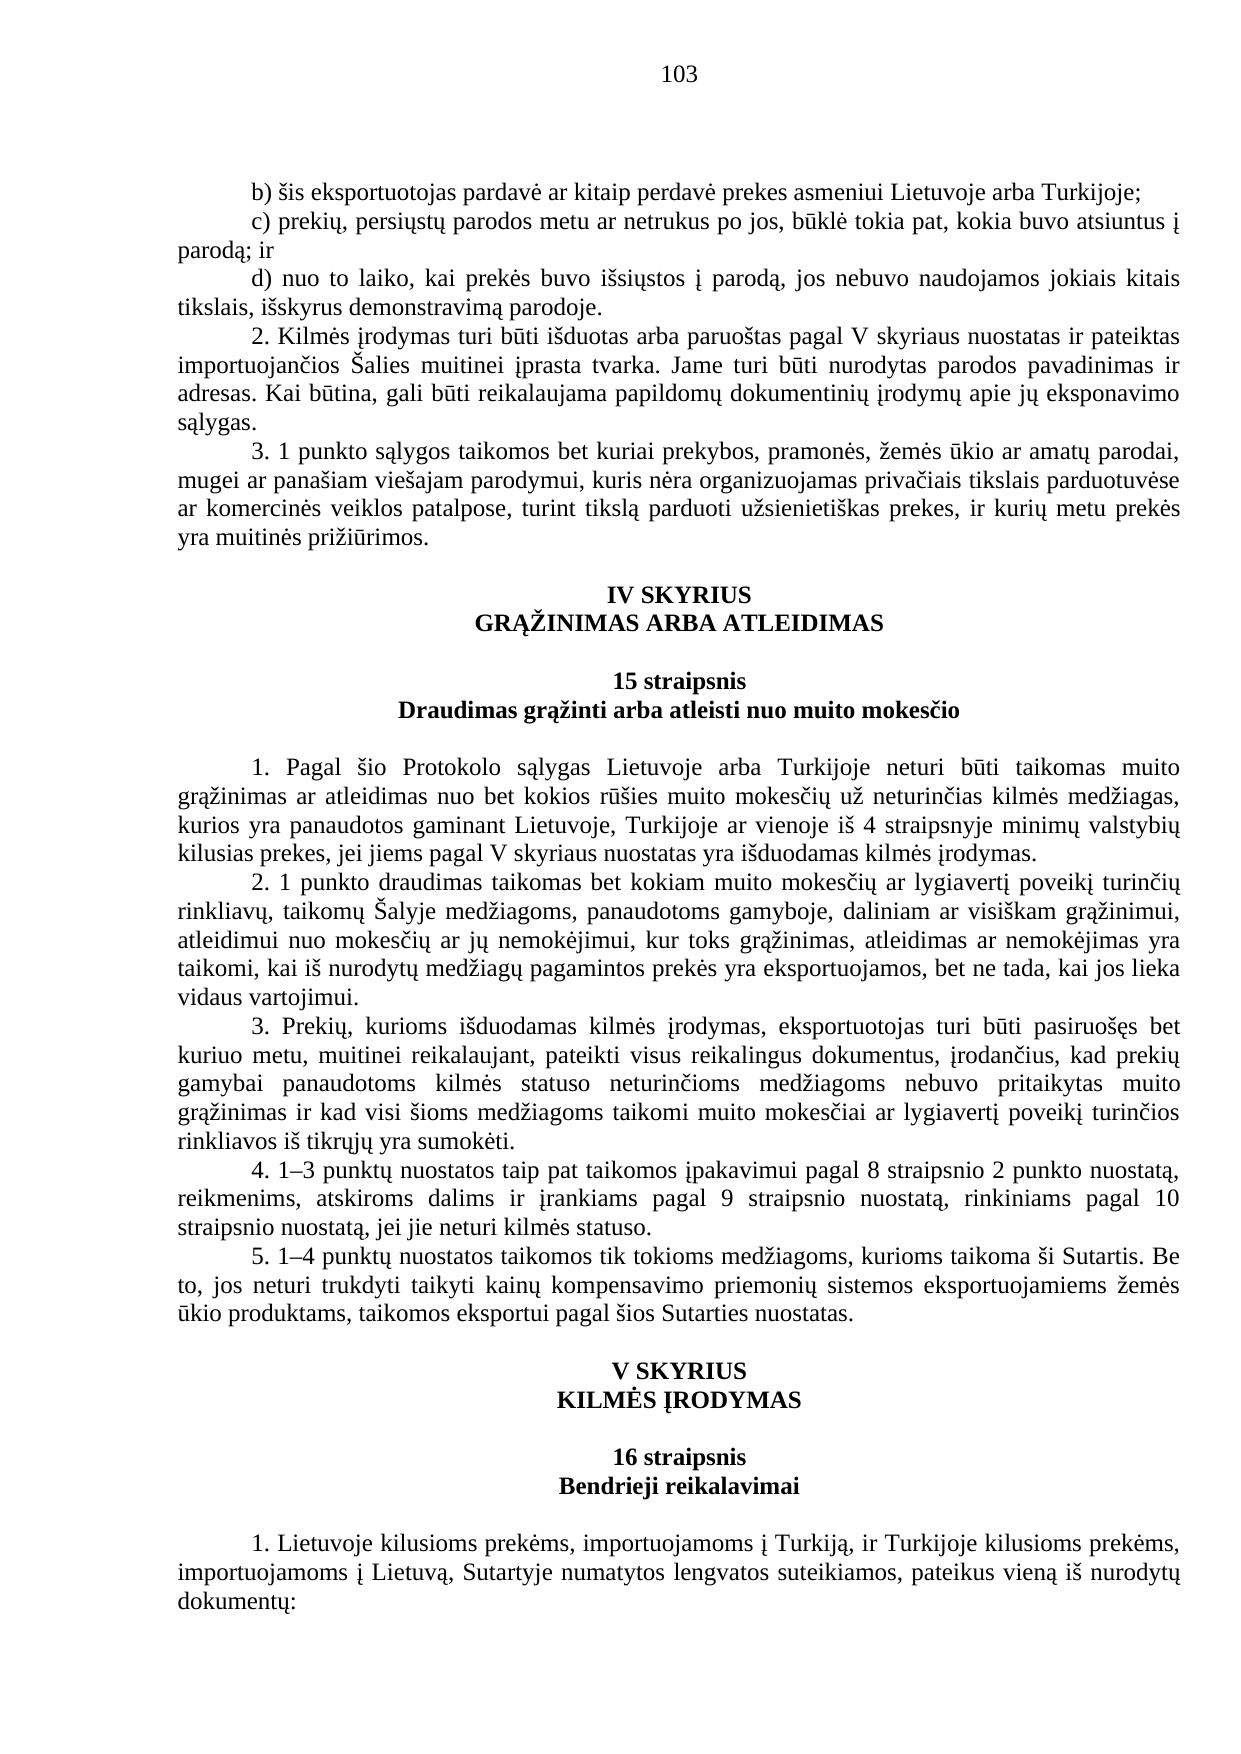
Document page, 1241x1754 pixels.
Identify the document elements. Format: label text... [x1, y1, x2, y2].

text 1. Lietuvoje kilusioms prekėms, importuojamoms į Turkiją, ir Turkijoje kilusioms prekėms, importuojamoms į Lietuvą, Sutartyje numatytos lengvatos suteikiamos, pateikus vieną iš nurodytų dokumentų: [177, 1528, 1181, 1615]
text 3. Prekių, kurioms išduodamas kilmės įrodymas, eksportuotojas turi būti pasiruošęs bet kuriuo metu, muitinei reikalaujant, pateikti visus reikalingus dokumentus, įrodančius, kad prekių gamybai panaudotoms kilmės statuso neturinčioms medžiagoms nebuvo pritaikytas muito grąžinimas ir kad visi šioms medžiagoms taikomi muito mokesčiai ar lygiavertį poveikį turinčios rinkliavos iš tikrųjų yra sumokėti. [177, 1011, 1181, 1155]
text 2. Kilmės įrodymas turi būti išduotas arba paruoštas pagal V skyriaus nuostatas ir pateiktas importuojančios Šalies muitinei įprasta tvarka. Jame turi būti nurodytas parodos pavadinimas ir adresas. Kai būtina, gali būti reikalaujama papildomų dokumentinių įrodymų apie jų eksponavimo sąlygas. [177, 321, 1181, 436]
text IV SKYRIUS [177, 580, 1181, 608]
text 5. 1–4 punktų nuostatos taikomos tik tokioms medžiagoms, kurioms taikoma ši Sutartis. Be to, jos neturi trukdyti taikyti kainų kompensavimo priemonių sistemos eksportuojamiems žemės ūkio produktams, taikomos eksportui pagal šios Sutarties nuostatas. [177, 1241, 1181, 1327]
text Bendrieji reikalavimai [177, 1471, 1181, 1500]
text 15 straipsnis [177, 666, 1181, 695]
text 2. 1 punkto draudimas taikomas bet kokiam muito mokesčių ar lygiavertį poveikį turinčių rinkliavų, taikomų Šalyje medžiagoms, panaudotoms gamyboje, daliniam ar visiškam grąžinimui, atleidimui nuo mokesčių ar jų nemokėjimui, kur toks grąžinimas, atleidimas ar nemokėjimas yra taikomi, kai iš nurodytų medžiagų pagamintos prekės yra eksportuojamos, bet ne tada, kai jos lieka vidaus vartojimui. [177, 867, 1181, 1011]
text 1. Pagal šio Protokolo sąlygas Lietuvoje arba Turkijoje neturi būti taikomas muito grąžinimas ar atleidimas nuo bet kokios rūšies muito mokesčių už neturinčias kilmės medžiagas, kurios yra panaudotos gaminant Lietuvoje, Turkijoje ar vienoje iš 4 straipsnyje minimų valstybių kilusias prekes, jei jiems pagal V skyriaus nuostatas yra išduodamas kilmės įrodymas. [177, 752, 1181, 867]
text 16 straipsnis [177, 1442, 1181, 1471]
text 4. 1–3 punktų nuostatos taip pat taikomos įpakavimui pagal 8 straipsnio 2 punkto nuostatą, reikmenims, atskiroms dalims ir įrankiams pagal 9 straipsnio nuostatą, rinkiniams pagal 10 straipsnio nuostatą, jei jie neturi kilmės statuso. [177, 1155, 1181, 1241]
text V SKYRIUS [177, 1356, 1181, 1385]
text b) šis eksportuotojas pardavė ar kitaip perdavė prekes asmeniui Lietuvoje arba Turkijoje; [177, 177, 1181, 206]
text KILMĖS ĮRODYMAS [177, 1385, 1181, 1413]
text Draudimas grąžinti arba atleisti nuo muito mokesčio [177, 695, 1181, 723]
text d) nuo to laiko, kai prekės buvo išsiųstos į parodą, jos nebuvo naudojamos jokiais kitais tikslais, išskyrus demonstravimą parodoje. [177, 263, 1181, 321]
text 3. 1 punkto sąlygos taikomos bet kuriai prekybos, pramonės, žemės ūkio ar amatų parodai, mugei ar panašiam viešajam parodymui, kuris nėra organizuojamas privačiais tikslais parduotuvėse ar komercinės veiklos patalpose, turint tikslą parduoti užsienietiškas prekes, ir kurių metu prekės yra muitinės prižiūrimos. [177, 436, 1181, 551]
text c) prekių, persiųstų parodos metu ar netrukus po jos, būklė tokia pat, kokia buvo atsiuntus į parodą; ir [177, 206, 1181, 263]
text GRĄŽINIMAS ARBA ATLEIDIMAS [177, 608, 1181, 637]
